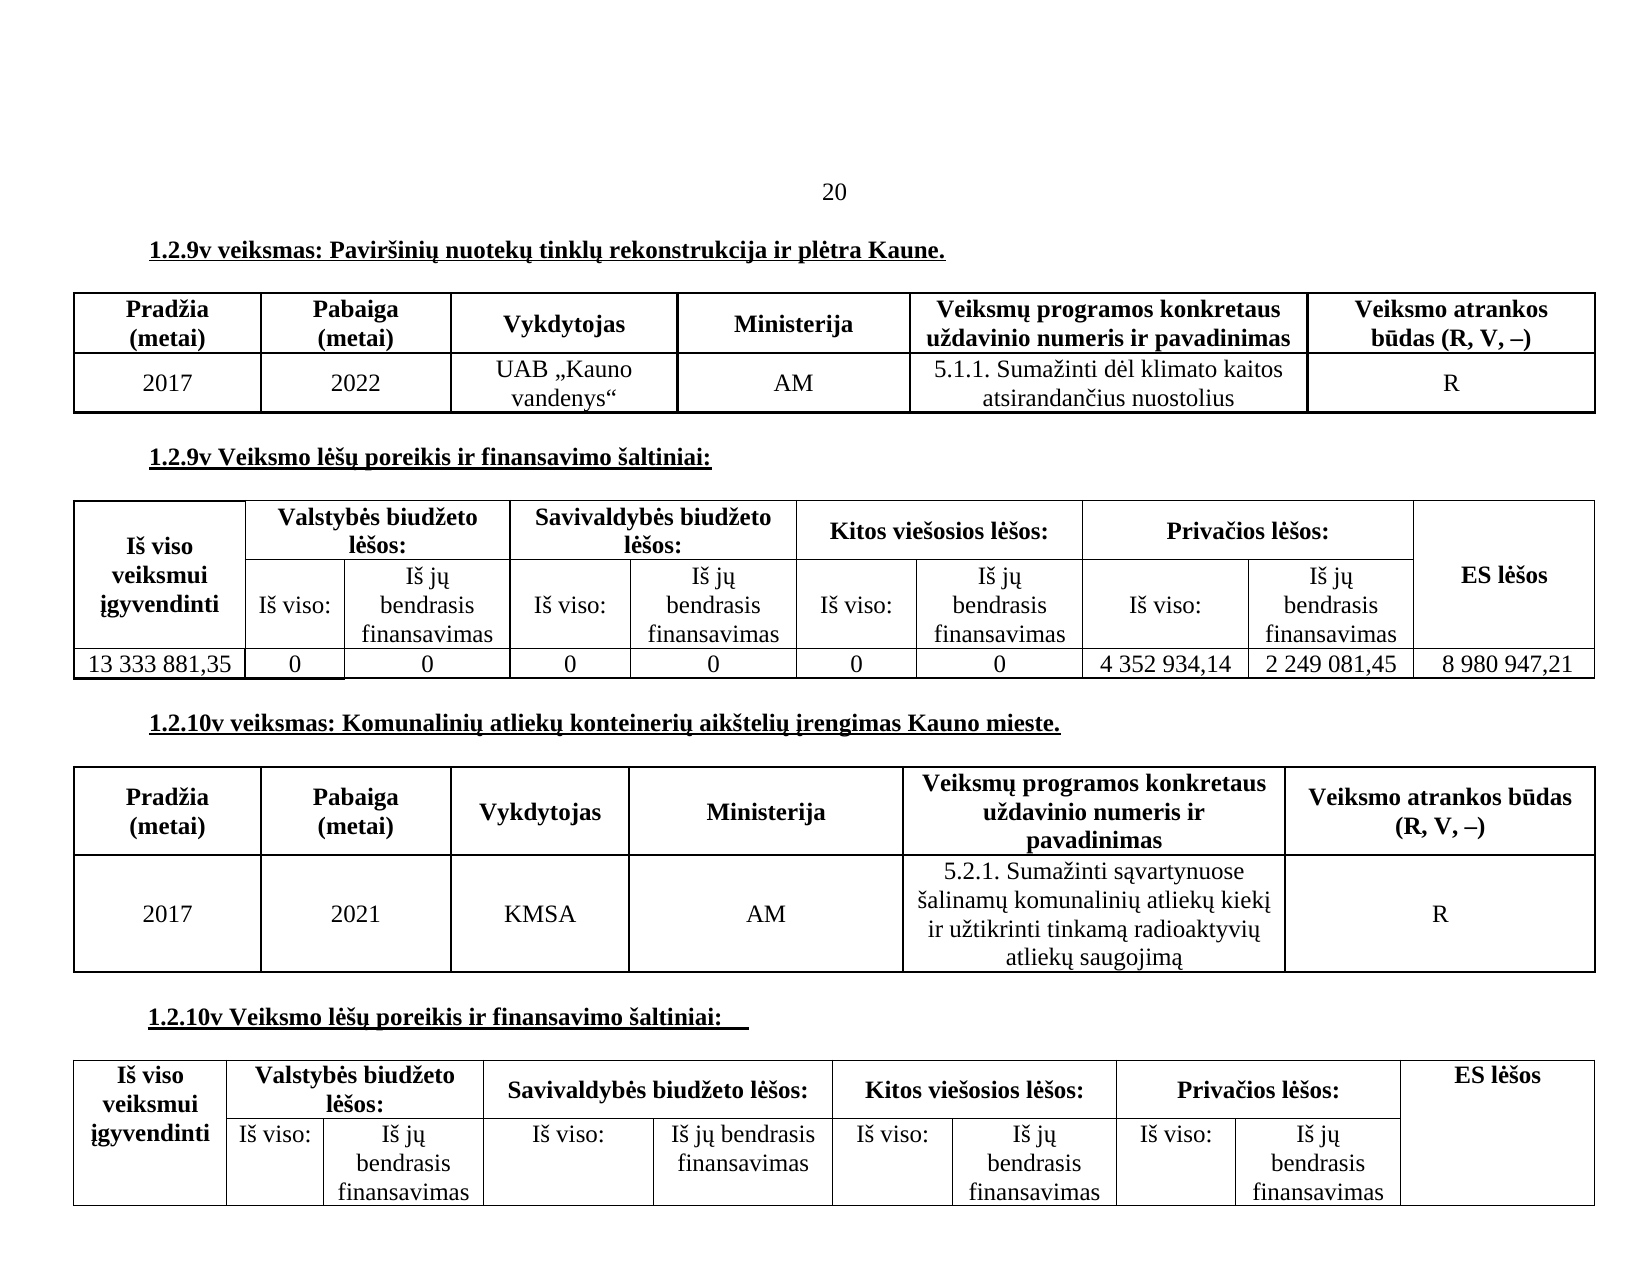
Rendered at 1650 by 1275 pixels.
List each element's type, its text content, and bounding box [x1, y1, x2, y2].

table_header Privačios lėšos: [1117, 1061, 1400, 1118]
text 1.2.10v Veiksmo lėšų poreikis ir finansavimo šaltiniai: [74, 1002, 1595, 1031]
table_header Veiksmų programos konkretaus uždavinio numeris ir pavadinimas [904, 768, 1284, 854]
table_cell 0 [797, 649, 916, 677]
table_cell R [1286, 856, 1594, 971]
table_cell 0 [511, 649, 630, 677]
table_cell Iš viso: [797, 560, 916, 648]
table_cell Iš jų bendrasis finansavimas [345, 560, 509, 648]
table_cell 0 [631, 649, 796, 677]
table_cell Iš viso: [511, 560, 630, 648]
table_cell Iš jų bendrasis finansavimas [953, 1119, 1116, 1205]
table_cell AM [679, 354, 909, 411]
table_cell 5.2.1. Sumažinti sąvartynuose šalinamų komunalinių atliekų kiekį ir užtikrinti tinkamą radioaktyvių atliekų saugojimą [904, 856, 1284, 971]
table_cell Iš jų bendrasis finansavimas [917, 560, 1082, 648]
table_header Pabaiga (metai) [262, 768, 450, 854]
table_cell 0 [246, 649, 344, 677]
table_cell KMSA [452, 856, 628, 971]
table_cell Iš jų bendrasis finansavimas [1249, 560, 1413, 648]
table_cell 4 352 934,14 [1083, 649, 1248, 677]
table_header Privačios lėšos: [1083, 501, 1413, 559]
table_cell 2022 [262, 354, 450, 411]
table_cell 2017 [75, 856, 260, 971]
table_cell Iš jų bendrasis finansavimas [1236, 1119, 1400, 1205]
table_cell Iš viso: [246, 560, 344, 648]
table_header Valstybės biudžeto lėšos: [246, 501, 509, 559]
table_header Iš viso veiksmui įgyvendinti [74, 1061, 226, 1205]
table_cell 2017 [75, 354, 260, 411]
table_header ES lėšos [1414, 501, 1594, 648]
table_header Pradžia (metai) [75, 294, 260, 352]
table_header Pabaiga (metai) [262, 294, 450, 352]
table_cell AM [630, 856, 902, 971]
table_cell Iš viso: [484, 1119, 653, 1205]
table_header Kitos viešosios lėšos: [833, 1061, 1116, 1118]
table_header Veiksmo atrankos būdas (R, V, –) [1309, 294, 1594, 352]
table_cell R [1309, 354, 1594, 411]
table_cell 0 [345, 649, 509, 677]
table_cell Iš jų bendrasis finansavimas [631, 560, 796, 648]
table_header Vykdytojas [452, 768, 628, 854]
table_header Savivaldybės biudžeto lėšos: [484, 1061, 832, 1118]
table_header Ministerija [630, 768, 902, 854]
table_cell Iš jų bendrasis finansavimas [654, 1119, 832, 1205]
table_cell Iš jų bendrasis finansavimas [324, 1119, 483, 1205]
table_header Ministerija [679, 294, 909, 352]
table_cell 5.1.1. Sumažinti dėl klimato kaitos atsirandančius nuostolius [911, 354, 1306, 411]
text 1.2.10v veiksmas: Komunalinių atliekų konteinerių aikštelių įrengimas Kauno mieste. [74, 708, 1595, 737]
text 1.2.9v Veiksmo lėšų poreikis ir finansavimo šaltiniai: [74, 442, 1595, 471]
table_cell 2021 [262, 856, 450, 971]
table_cell Iš viso: [833, 1119, 952, 1205]
table_cell 13 333 881,35 [75, 649, 244, 677]
table_cell 8 980 947,21 [1414, 649, 1594, 677]
table_header Valstybės biudžeto lėšos: [227, 1061, 483, 1118]
table_cell UAB „Kauno vandenys“ [452, 354, 676, 411]
table_cell Iš viso: [1083, 560, 1248, 648]
table_header Iš viso veiksmui įgyvendinti [75, 502, 245, 648]
table_cell 2 249 081,45 [1249, 649, 1413, 677]
table_header ES lėšos [1401, 1061, 1594, 1205]
table_header Veiksmų programos konkretaus uždavinio numeris ir pavadinimas [911, 294, 1306, 352]
table_cell Iš viso: [1117, 1119, 1235, 1205]
table_cell 0 [917, 649, 1082, 677]
table_cell Iš viso: [227, 1119, 323, 1205]
text 1.2.9v veiksmas: Paviršinių nuotekų tinklų rekonstrukcija ir plėtra Kaune. [74, 235, 1595, 263]
table_header Pradžia (metai) [75, 768, 260, 854]
table_header Veiksmo atrankos būdas (R, V, –) [1286, 768, 1594, 854]
table_header Kitos viešosios lėšos: [797, 501, 1082, 559]
table_header Vykdytojas [452, 294, 676, 352]
table_header Savivaldybės biudžeto lėšos: [511, 501, 796, 559]
